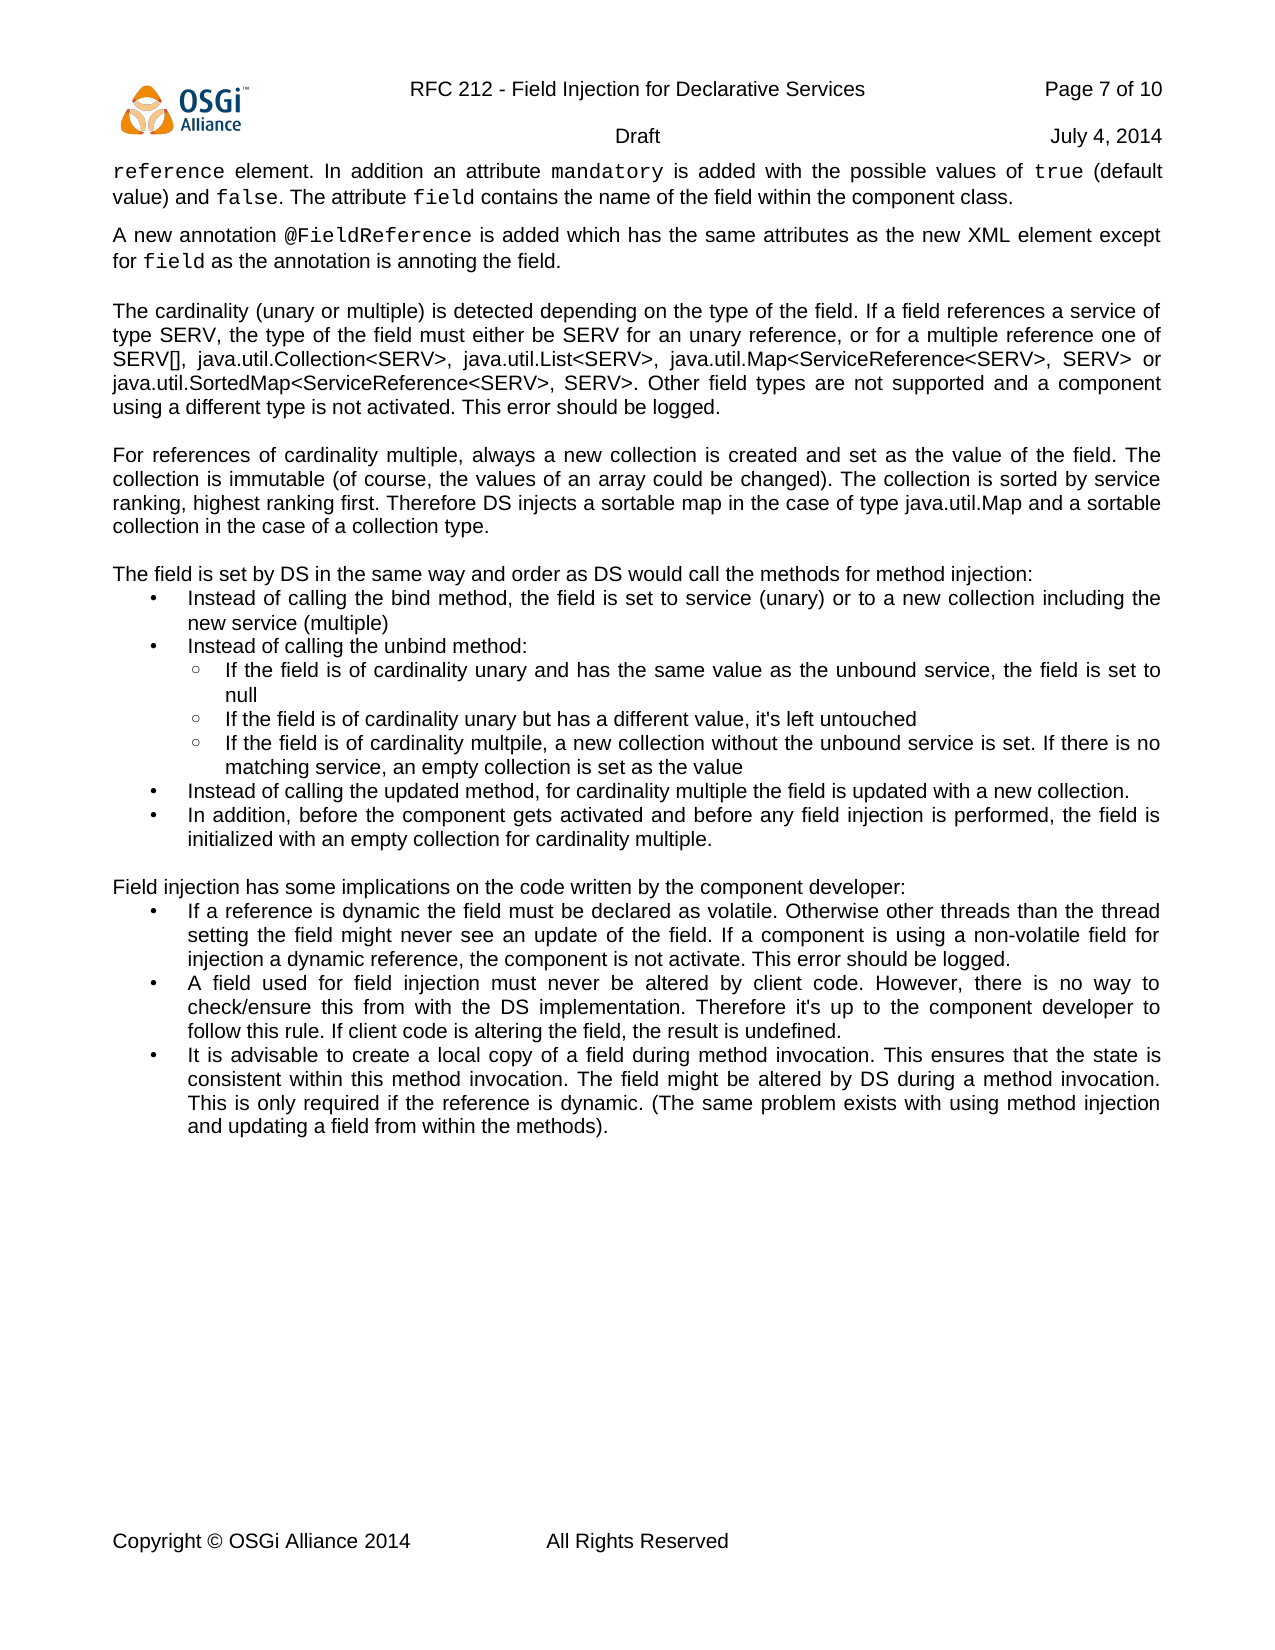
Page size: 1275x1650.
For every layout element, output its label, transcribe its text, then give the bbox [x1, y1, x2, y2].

text The field is set by DS in the same way and order as DS would call the methods for method injection: [112, 562, 1162, 586]
list If the field is of cardinality unary but has a different value, it's left untouched [187, 706, 1162, 730]
list Instead of calling the updated method, for cardinality multiple the field is updated with a new collection. [150, 778, 1162, 802]
list In addition, before the component gets activated and before any field injection is performed, the field is initialized with an empty collection for cardinality multiple. [150, 802, 1162, 851]
picture [113, 78, 257, 142]
list It is advisable to create a local copy of a field during method invocation. This ensures that the state is consistent within this method invocation. The field might be altered by DS during a method invocation. This is only required if the reference is dynamic. (The same problem exists with using method injection and updating a field from within the methods). [150, 1042, 1162, 1138]
list If a reference is dynamic the field must be declared as volatile. Otherwise other threads than the thread setting the field might never see an update of the field. If a component is using a non-volatile field for injection a dynamic reference, the component is not activate. This error should be logged. [150, 898, 1162, 970]
list Instead of calling the unbind method: [150, 634, 1162, 658]
text The cardinality (unary or multiple) is detected depending on the type of the field. If a field references a service of type SERV, the type of the field must either be SERV for an unary reference, or for a multiple reference one of SERV[], java.util.Collection<SERV>, java.util.List<SERV>, java.util.Map<ServiceReference<SERV>, SERV> or java.util.SortedMap<ServiceReference<SERV>, SERV>. Other field types are not supported and a component using a different type is not activated. This error should be logged. [112, 299, 1162, 418]
list A field used for field injection must never be altered by client code. However, there is no way to check/ensure this from with the DS implementation. Therefore it's up to the component developer to follow this rule. If client code is altering the field, the result is undefined. [150, 970, 1162, 1042]
list If the field is of cardinality unary and has the same value as the unbound service, the field is set to null [187, 658, 1162, 706]
list Instead of calling the bind method, the field is set to service (unary) or to a new collection including the new service (multiple) [150, 586, 1162, 634]
text A new annotation @FieldReference is added which has the same attributes as the new XML element except for field as the annotation is annoting the field. [112, 223, 1162, 275]
text reference element. In addition an attribute mandatory is added with the possible values of true (default value) and false. The attribute field contains the name of the field within the component class. [112, 159, 1162, 211]
list If the field is of cardinality multpile, a new collection without the unbound service is set. If there is no matching service, an empty collection is set as the value [187, 730, 1162, 778]
text Field injection has some implications on the code written by the component developer: [112, 874, 1162, 898]
text For references of cardinality multiple, always a new collection is created and set as the value of the field. The collection is immutable (of course, the values of an array could be changed). The collection is sorted by service ranking, highest ranking first. Therefore DS injects a sortable map in the case of type java.util.Map and a sortable collection in the case of a collection type. [112, 442, 1162, 538]
